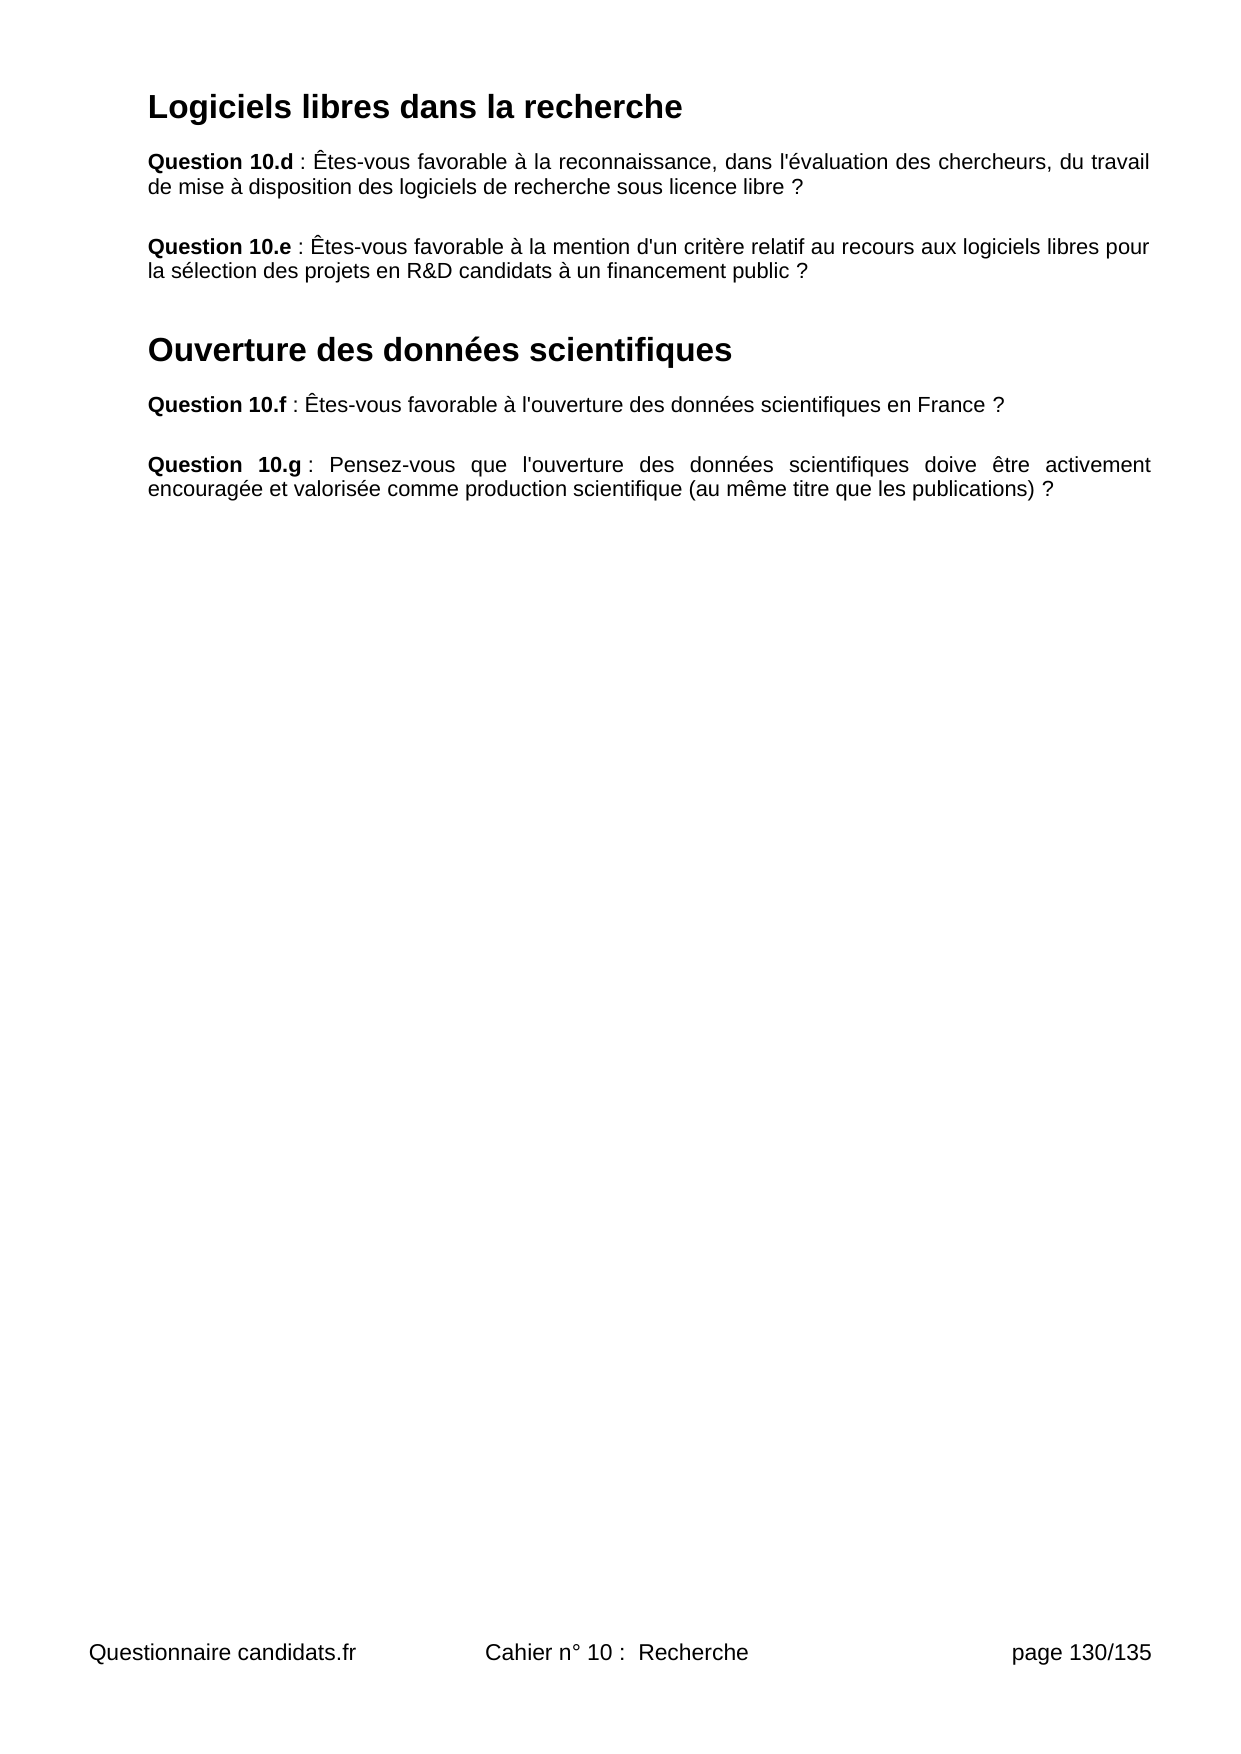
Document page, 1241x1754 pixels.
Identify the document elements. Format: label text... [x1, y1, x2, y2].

text Question 10.e : Êtes-vous favorable à la mention d'un critère relatif au recours aux logiciels libres pour la sélection des projets en R&D candidats à un financement public ? [148, 234, 1152, 283]
text Question 10.d : Êtes-vous favorable à la reconnaissance, dans l'évaluation des chercheurs, du travail de mise à disposition des logiciels de recherche sous licence libre ? [148, 150, 1152, 199]
subtitle Logiciels libres dans la recherche [148, 88, 1152, 126]
text Question 10.f : Êtes-vous favorable à l'ouverture des données scientifiques en France ? [148, 393, 1152, 417]
text Question 10.g : Pensez-vous que l'ouverture des données scientifiques doive être activement encouragée et valorisée comme production scientifique (au même titre que les publications) ? [148, 452, 1152, 501]
subtitle Ouverture des données scientifiques [148, 331, 1152, 368]
